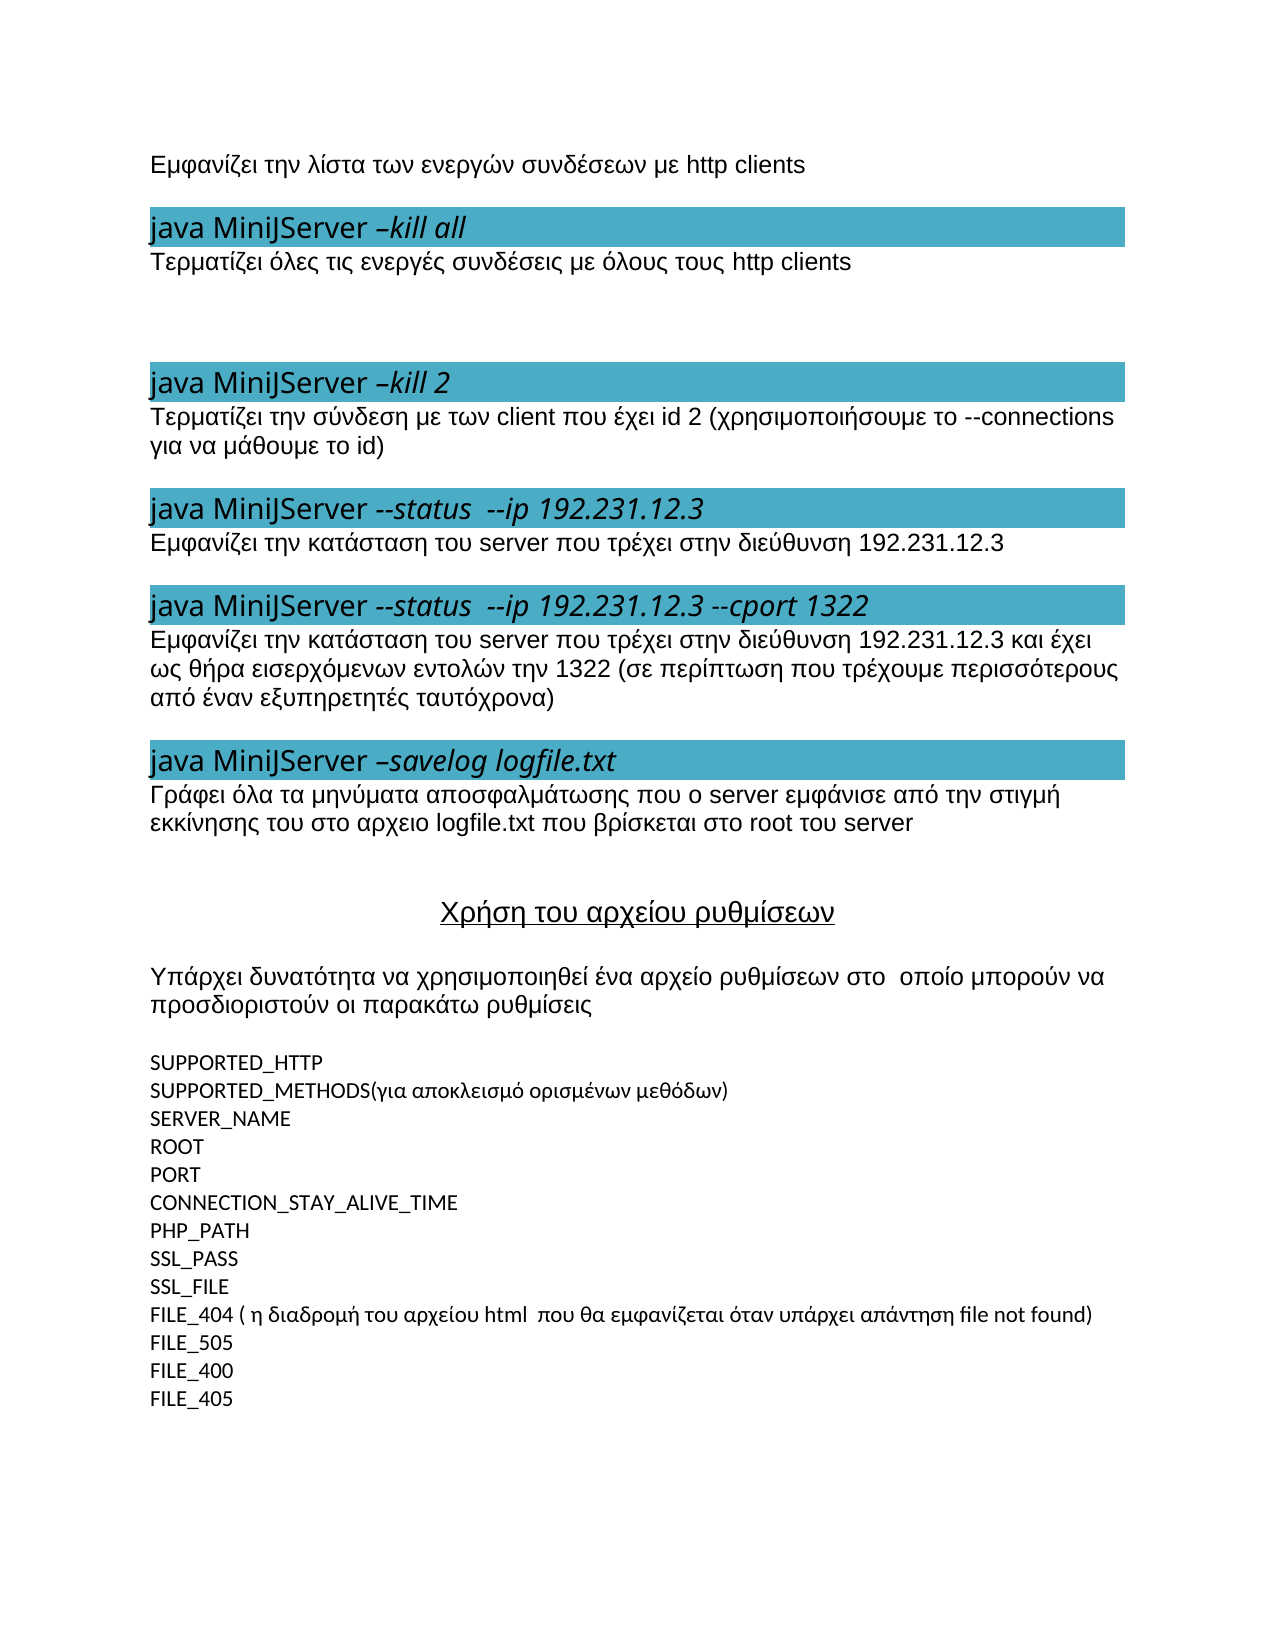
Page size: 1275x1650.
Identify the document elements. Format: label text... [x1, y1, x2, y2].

text SSL_PASS [150, 1244, 1125, 1272]
text Εμφανίζει την κατάσταση του server που τρέχει στην διεύθυνση 192.231.12.3 [150, 528, 1125, 557]
text java MiniJServer --status --ip 192.231.12.3 --cport 1322 [150, 585, 1125, 625]
text SERVER_NAME [150, 1104, 1125, 1132]
text java MiniJServer --status --ip 192.231.12.3 [150, 488, 1125, 528]
text ROOT [150, 1132, 1125, 1160]
text Τερματίζει όλες τις ενεργές συνδέσεις με όλους τους http clients [150, 247, 1125, 276]
text s [150, 1434, 1125, 1455]
text PHP_PATH [150, 1216, 1125, 1244]
text CONNECTION_STAY_ALIVE_TIME [150, 1188, 1125, 1216]
text FILE_505 [150, 1328, 1125, 1356]
text SUPPORTED_HTTP [150, 1048, 1125, 1076]
text Υπάρχει δυνατότητα να χρησιμοποιηθεί ένα αρχείο ρυθμίσεων στο οποίο μπορούν να προσδιοριστούν οι παρακάτω ρυθμίσεις [150, 962, 1125, 1019]
text SUPPORTED_METHODS(για αποκλεισμό ορισμένων μεθόδων) [150, 1076, 1125, 1104]
text Εμφανίζει την λίστα των ενεργών συνδέσεων με http clients [150, 150, 1125, 179]
text java MiniJServer –kill all [150, 207, 1125, 247]
text PORT [150, 1160, 1125, 1188]
text java MiniJServer –kill 2 [150, 362, 1125, 402]
text SSL_FILE [150, 1272, 1125, 1300]
text Τερματίζει την σύνδεση με των client που έχει id 2 (χρησιμοποιήσουμε το --connections για να μάθουμε το id) [150, 402, 1125, 459]
text FILE_400 [150, 1356, 1125, 1384]
text Εμφανίζει την κατάσταση του server που τρέχει στην διεύθυνση 192.231.12.3 και έχει ως θήρα εισερχόμενων εντολών την 1322 (σε περίπτωση που τρέχουμε περισσότερους από έναν εξυπηρετητές ταυτόχρονα) [150, 625, 1125, 711]
text Γράφει όλα τα μηνύματα αποσφαλμάτωσης που ο server εμφάνισε από την στιγμή εκκίνησης του στο αρχειο logfile.txt που βρίσκεται στο root του server [150, 780, 1125, 837]
text Χρήση του αρχείου ρυθμίσεων [150, 895, 1125, 928]
text java MiniJServer –savelog logfile.txt [150, 740, 1125, 780]
text FILE_405 [150, 1384, 1125, 1412]
text FILE_404 ( η διαδρομή του αρχείου html που θα εμφανίζεται όταν υπάρχει απάντηση file not found) [150, 1300, 1125, 1328]
